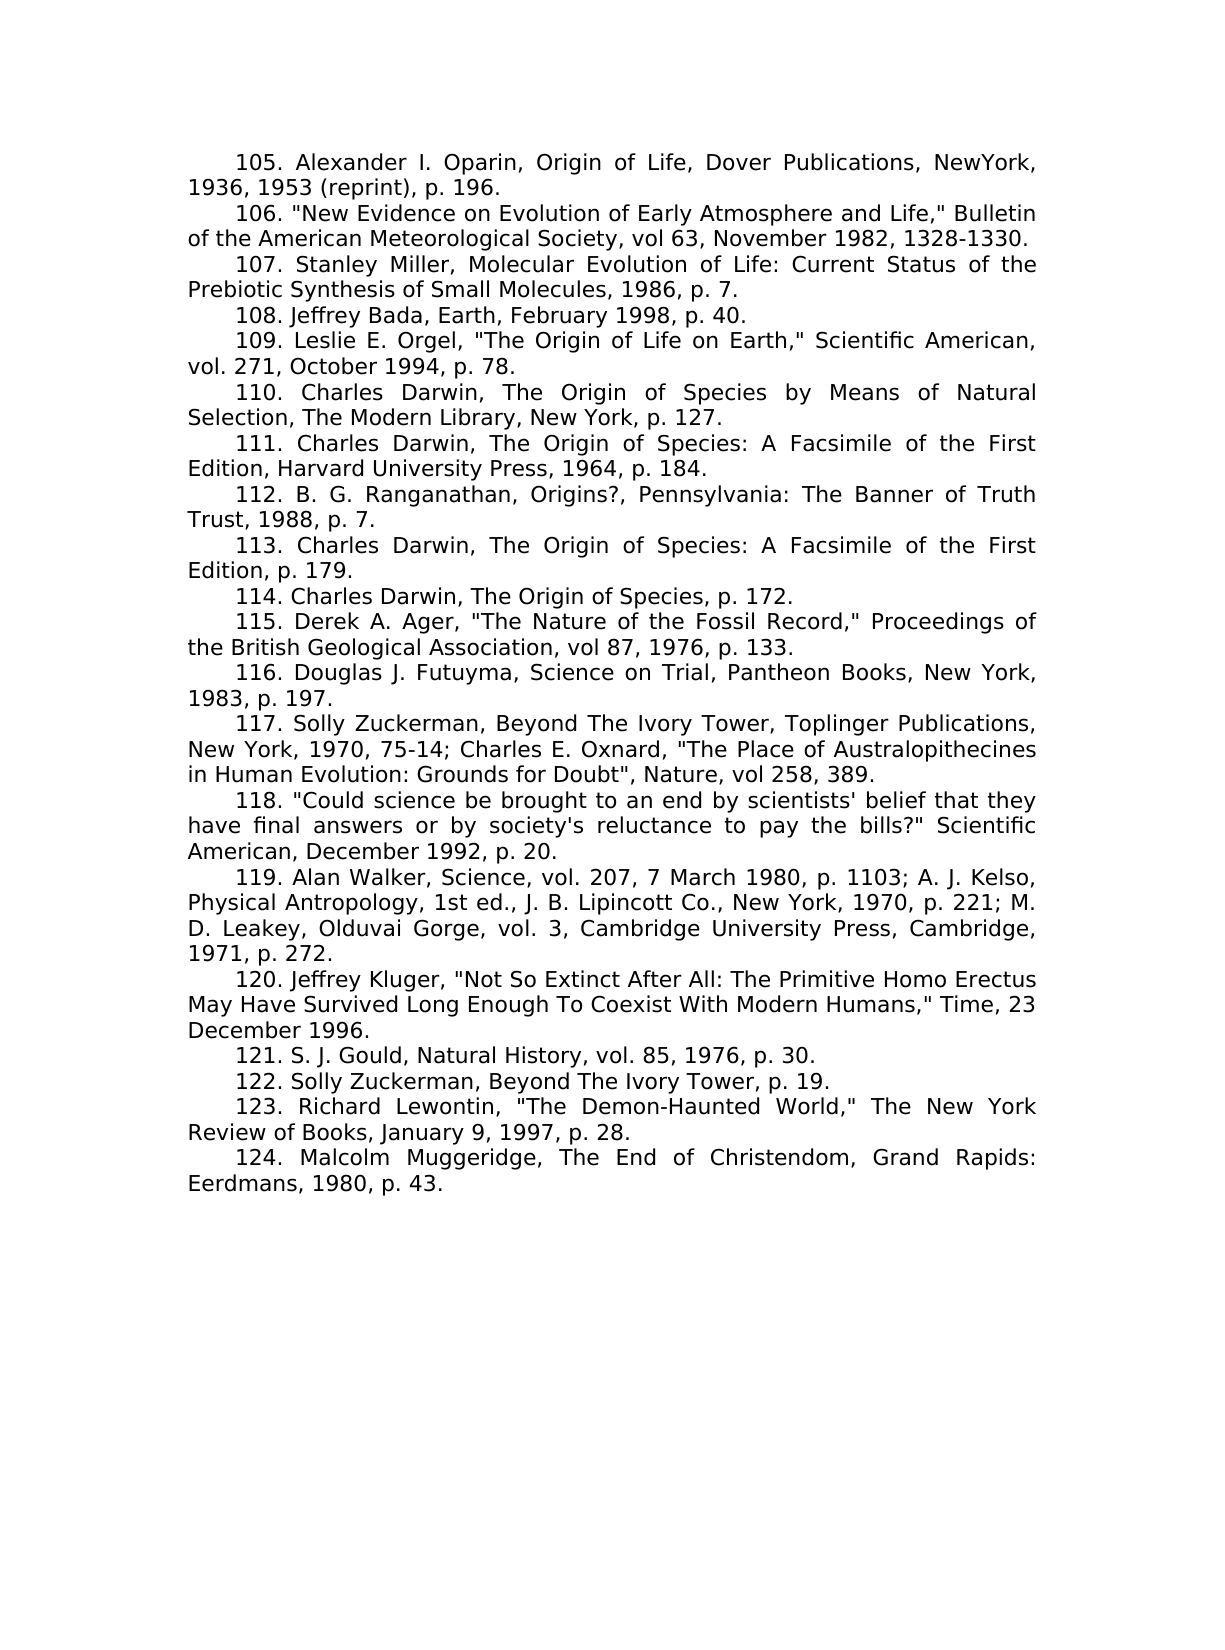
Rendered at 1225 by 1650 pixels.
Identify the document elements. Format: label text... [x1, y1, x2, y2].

text 111. Charles Darwin, The Origin of Species: A Facsimile of the First Edition, Harvard University Press, 1964, p. 184. [187, 431, 1037, 482]
text 107. Stanley Miller, Molecular Evolution of Life: Current Status of the Prebiotic Synthesis of Small Molecules, 1986, p. 7. [187, 252, 1037, 303]
text 112. B. G. Ranganathan, Origins?, Pennsylvania: The Banner of Truth Trust, 1988, p. 7. [187, 482, 1037, 533]
text 109. Leslie E. Orgel, "The Origin of Life on Earth," Scientific American, vol. 271, October 1994, p. 78. [187, 329, 1037, 380]
text 122. Solly Zuckerman, Beyond The Ivory Tower, p. 19. [187, 1069, 1037, 1094]
text 124. Malcolm Muggeridge, The End of Christendom, Grand Rapids: Eerdmans, 1980, p. 43. [187, 1145, 1037, 1196]
text 110. Charles Darwin, The Origin of Species by Means of Natural Selection, The Modern Library, New York, p. 127. [187, 380, 1037, 431]
text 116. Douglas J. Futuyma, Science on Trial, Pantheon Books, New York, 1983, p. 197. [187, 660, 1037, 711]
text 113. Charles Darwin, The Origin of Species: A Facsimile of the First Edition, p. 179. [187, 533, 1037, 584]
text 117. Solly Zuckerman, Beyond The Ivory Tower, Toplinger Publications, New York, 1970, 75-14; Charles E. Oxnard, "The Place of Australopithecines in Human Evolution: Grounds for Doubt", Nature, vol 258, 389. [187, 711, 1037, 788]
text 114. Charles Darwin, The Origin of Species, p. 172. [187, 584, 1037, 609]
text 123. Richard Lewontin, "The Demon-Haunted World," The New York Review of Books, January 9, 1997, p. 28. [187, 1094, 1037, 1145]
text 108. Jeffrey Bada, Earth, February 1998, p. 40. [187, 303, 1037, 329]
text 105. Alexander I. Oparin, Origin of Life, Dover Publications, NewYork, 1936, 1953 (reprint), p. 196. [187, 150, 1037, 201]
text 106. "New Evidence on Evolution of Early Atmosphere and Life," Bulletin of the American Meteorological Society, vol 63, November 1982, 1328-1330. [187, 201, 1037, 252]
text 118. "Could science be brought to an end by scientists' belief that they have final answers or by society's reluctance to pay the bills?" Scientific American, December 1992, p. 20. [187, 788, 1037, 864]
text 115. Derek A. Ager, "The Nature of the Fossil Record," Proceedings of the British Geological Association, vol 87, 1976, p. 133. [187, 609, 1037, 660]
text 120. Jeffrey Kluger, "Not So Extinct After All: The Primitive Homo Erectus May Have Survived Long Enough To Coexist With Modern Humans," Time, 23 December 1996. [187, 967, 1037, 1043]
text 119. Alan Walker, Science, vol. 207, 7 March 1980, p. 1103; A. J. Kelso, Physical Antropology, 1st ed., J. B. Lipincott Co., New York, 1970, p. 221; M. D. Leakey, Olduvai Gorge, vol. 3, Cambridge University Press, Cambridge, 1971, p. 272. [187, 864, 1037, 967]
text 121. S. J. Gould, Natural History, vol. 85, 1976, p. 30. [187, 1043, 1037, 1069]
